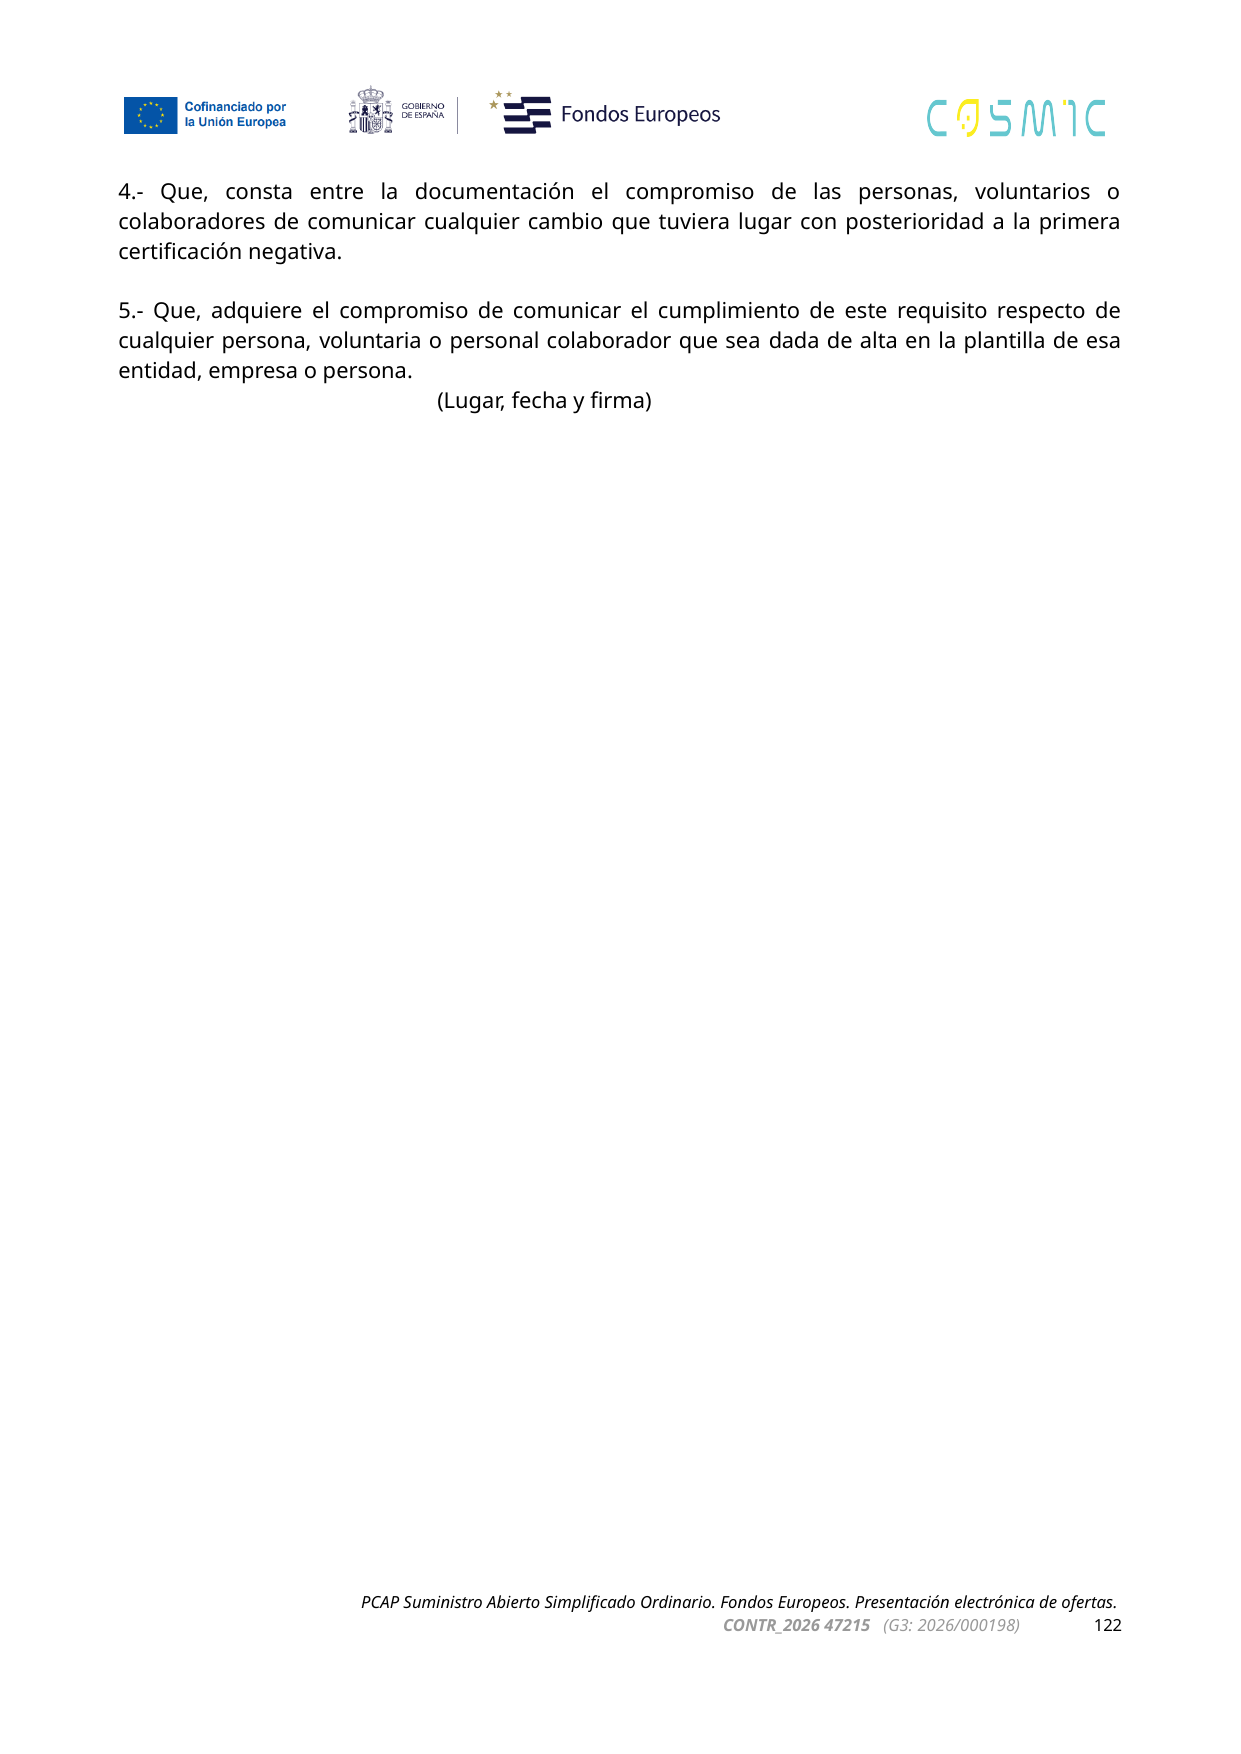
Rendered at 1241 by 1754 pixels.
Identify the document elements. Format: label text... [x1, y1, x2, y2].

text 5.- Que, adquiere el compromiso de comunicar el cumplimiento de este requisito respecto de cualquier persona, voluntaria o personal colaborador que sea dada de alta en la plantilla de esa entidad, empresa o persona. [118, 296, 1122, 385]
text (Lugar, fecha y firma) [118, 385, 1122, 415]
picture [927, 99, 1105, 137]
text 4.- Que, consta entre la documentación el compromiso de las personas, voluntarios o colaboradores de comunicar cualquier cambio que tuviera lugar con posterioridad a la primera certificación negativa. [118, 176, 1122, 266]
picture [104, 69, 735, 142]
